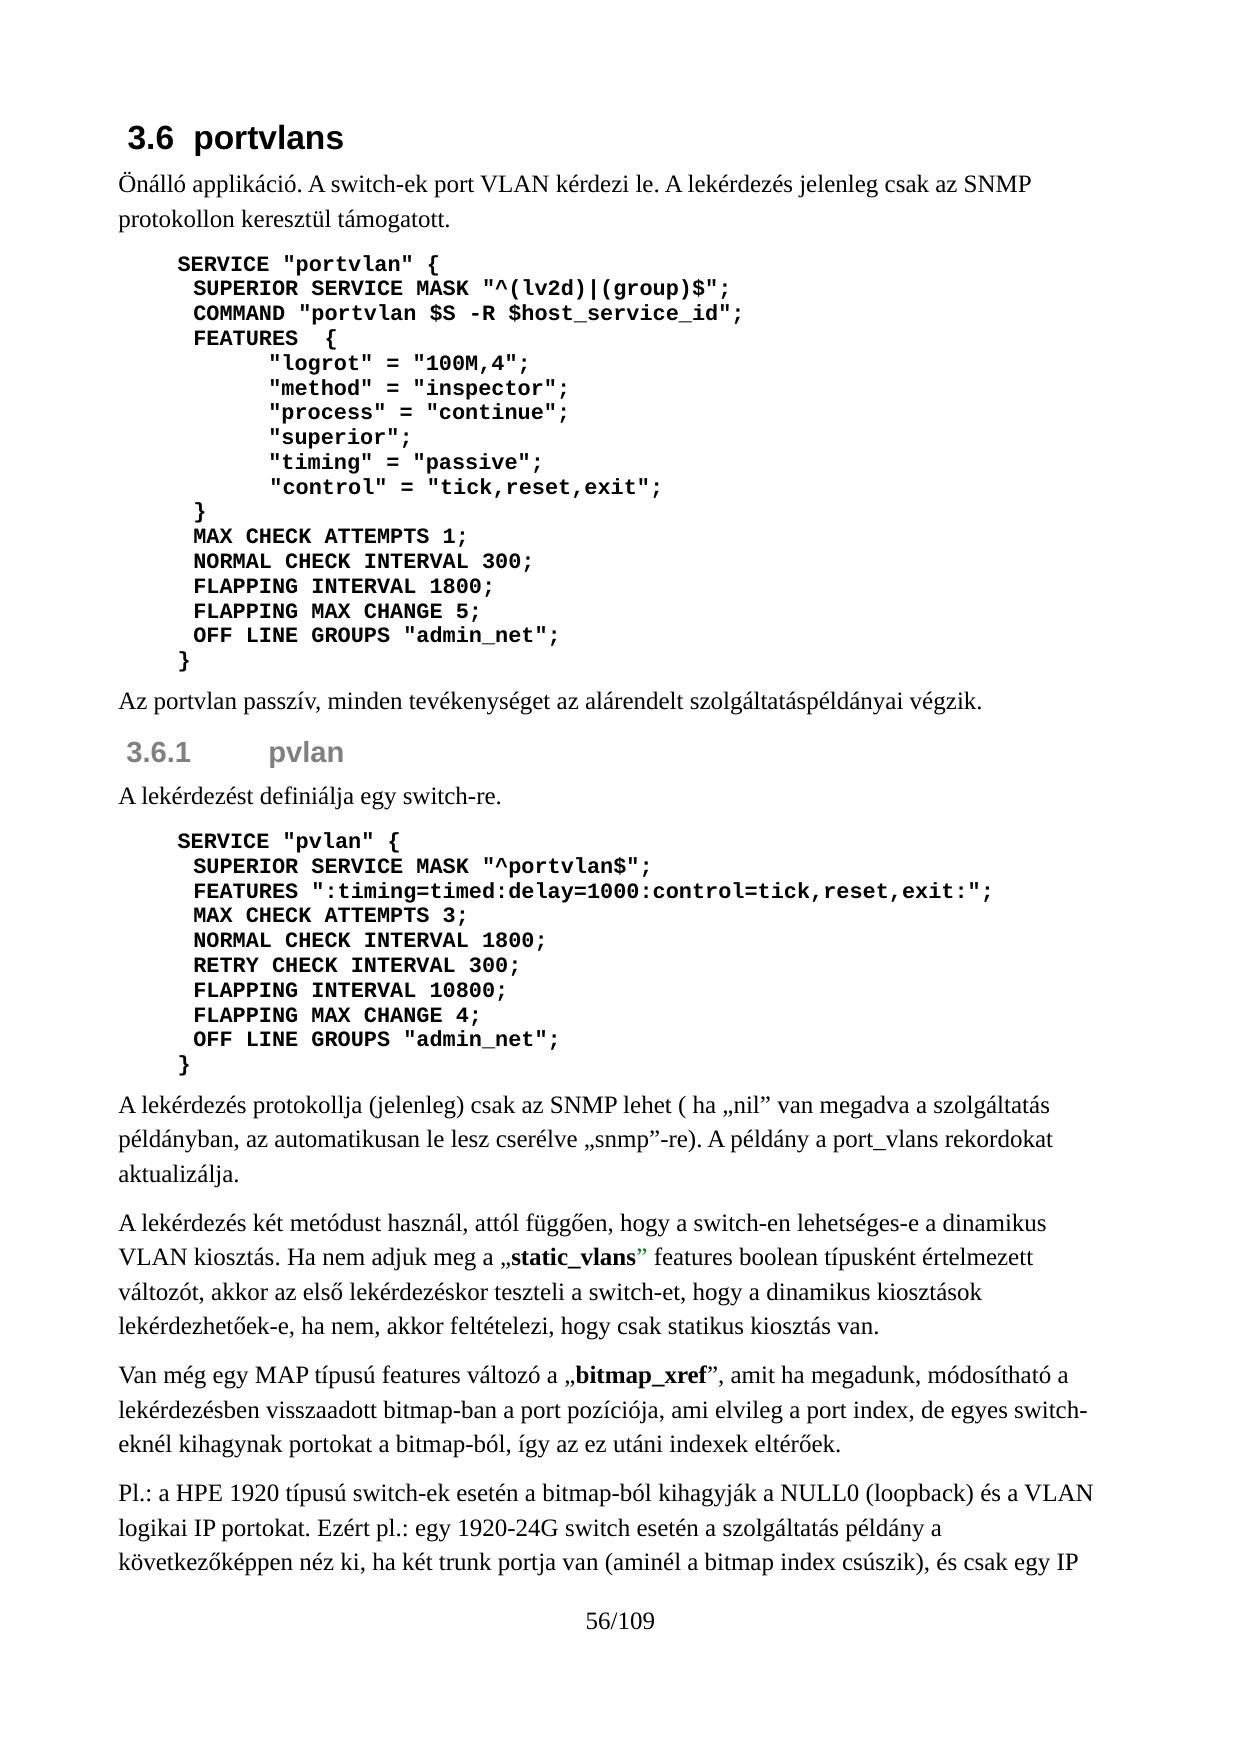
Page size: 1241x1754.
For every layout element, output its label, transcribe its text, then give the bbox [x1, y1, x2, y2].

text SERVICE "portvlan" { SUPERIOR SERVICE MASK "^(lv2d)|(group)$"; COMMAND "portvlan $S -R $host_service_id"; FEATURES { "logrot" = "100M,4"; "method" = "inspector"; "process" = "continue"; "superior"; "timing" = "passive"; "control" = "tick,reset,exit"; } MAX CHECK ATTEMPTS 1; NORMAL CHECK INTERVAL 300; FLAPPING INTERVAL 1800; FLAPPING MAX CHANGE 5; OFF LINE GROUPS "admin_net"; } [177, 253, 1122, 674]
text SERVICE "pvlan" { SUPERIOR SERVICE MASK "^portvlan$"; FEATURES ":timing=timed:delay=1000:control=tick,reset,exit:"; MAX CHECK ATTEMPTS 3; NORMAL CHECK INTERVAL 1800; RETRY CHECK INTERVAL 300; FLAPPING INTERVAL 10800; FLAPPING MAX CHANGE 4; OFF LINE GROUPS "admin_net"; } [177, 830, 1122, 1078]
text Az portvlan passzív, minden tevékenységet az alárendelt szolgáltatáspéldányai végzik. [118, 686, 1122, 715]
text A lekérdezés két metódust használ, attól függően, hogy a switch-en lehetséges-e a dinamikus VLAN kiosztás. Ha nem adjuk meg a „static_vlans” features boolean típusként értelmezett változót, akkor az első lekérdezéskor teszteli a switch-et, hogy a dinamikus kiosztások lekérdezhetőek-e, ha nem, akkor feltételezi, hogy csak statikus kiosztás van. [118, 1208, 1122, 1340]
subtitle portvlans [118, 118, 1122, 157]
text A lekérdezés protokollja (jelenleg) csak az SNMP lehet ( ha „nil” van megadva a szolgáltatás példányban, az automatikusan le lesz cserélve „snmp”-re). A példány a port_vlans rekordokat aktualizálja. [118, 1090, 1122, 1188]
text Van még egy MAP típusú features változó a „bitmap_xref”, amit ha megadunk, módosítható a lekérdezésben visszaadott bitmap-ban a port pozíciója, ami elvileg a port index, de egyes switch-eknél kihagynak portokat a bitmap-ból, így az ez utáni indexek eltérőek. [118, 1360, 1122, 1458]
text A lekérdezést definiálja egy switch-re. [118, 781, 1122, 810]
text Önálló applikáció. A switch-ek port VLAN kérdezi le. A lekérdezés jelenleg csak az SNMP protokollon keresztül támogatott. [118, 169, 1122, 232]
text Pl.: a HPE 1920 típusú switch-ek esetén a bitmap-ból kihagyják a NULL0 (loopback) és a VLAN logikai IP portokat. Ezért pl.: egy 1920-24G switch esetén a szolgáltatás példány a következőképpen néz ki, ha két trunk portja van (aminél a bitmap index csúszik), és csak egy IP [118, 1478, 1122, 1576]
subtitle pvlan [118, 735, 1122, 769]
